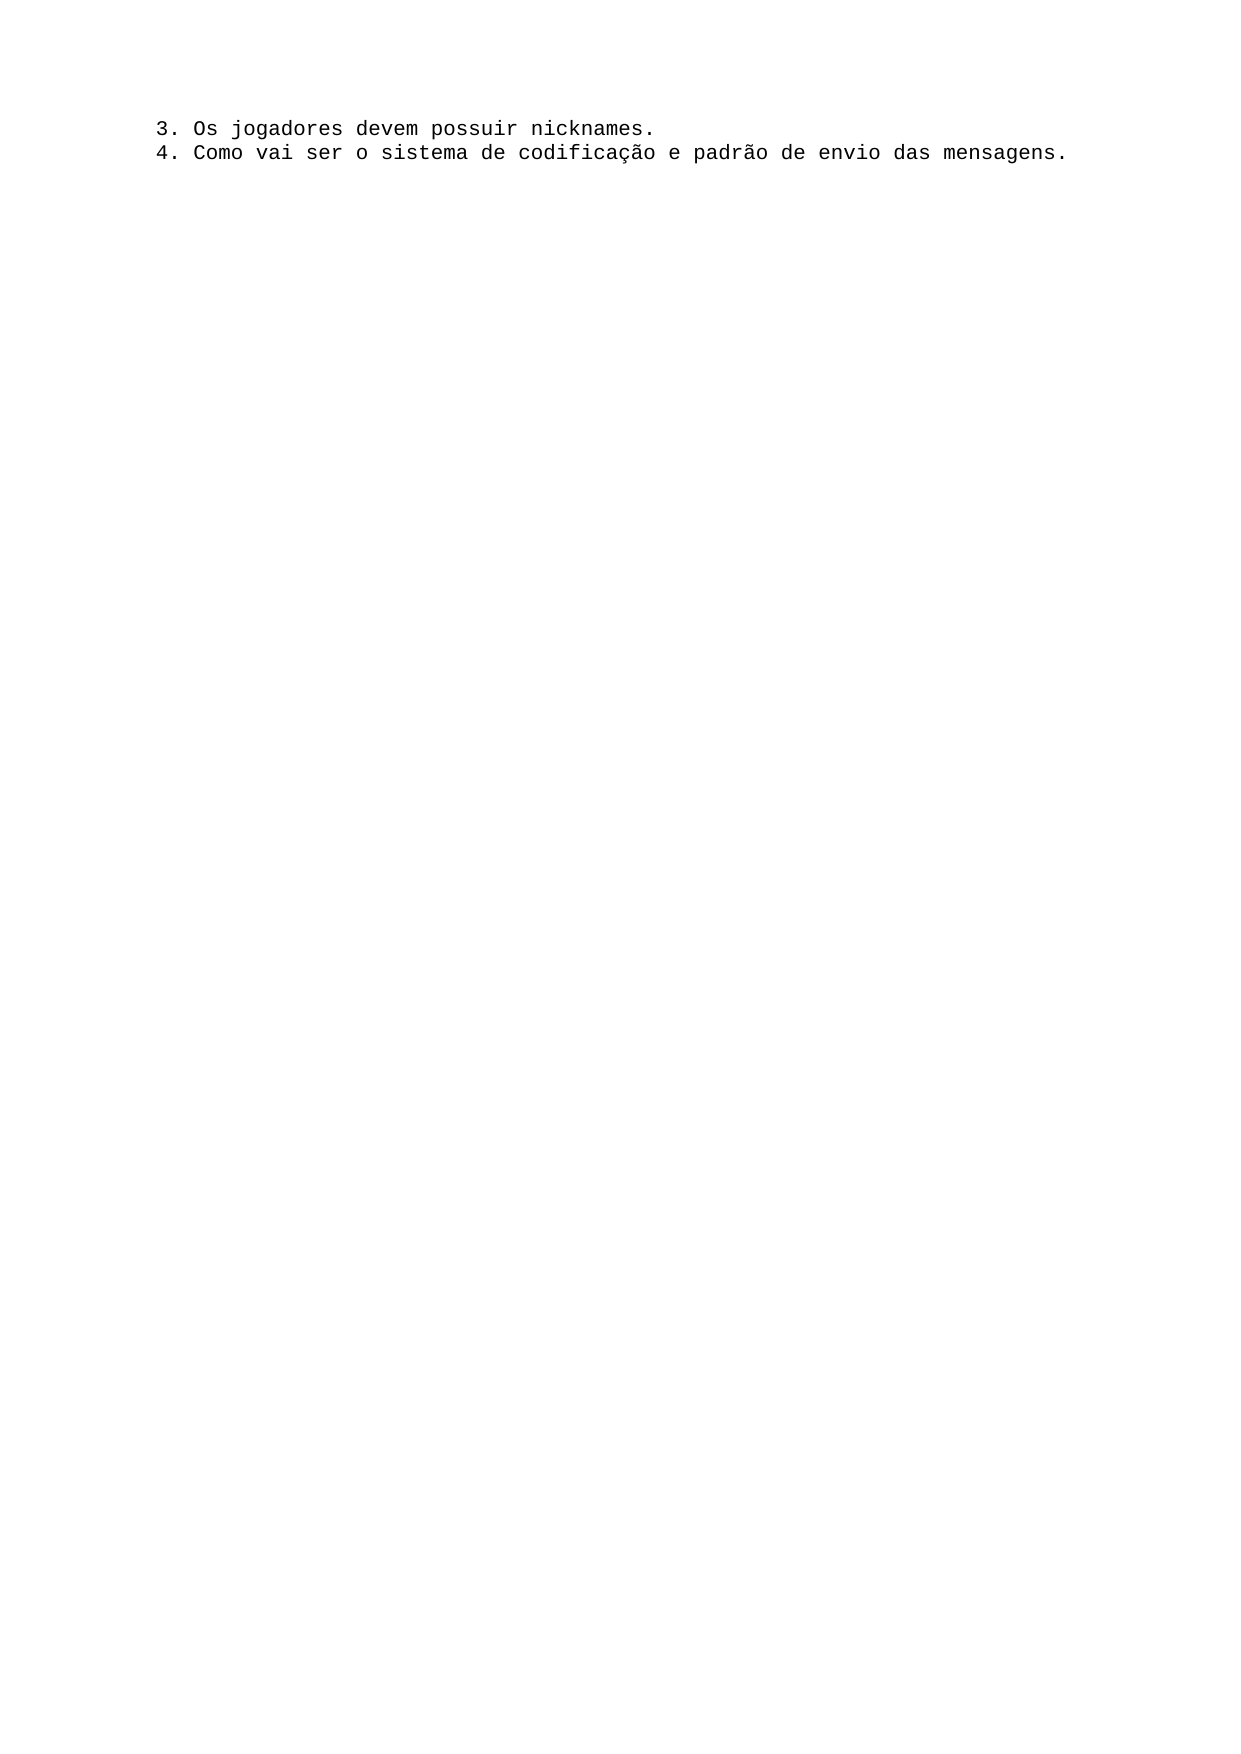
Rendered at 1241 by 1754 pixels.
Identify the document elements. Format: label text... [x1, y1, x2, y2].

list Como vai ser o sistema de codificação e padrão de envio das mensagens. [156, 142, 1122, 165]
list Os jogadores devem possuir nicknames. [156, 118, 1122, 142]
